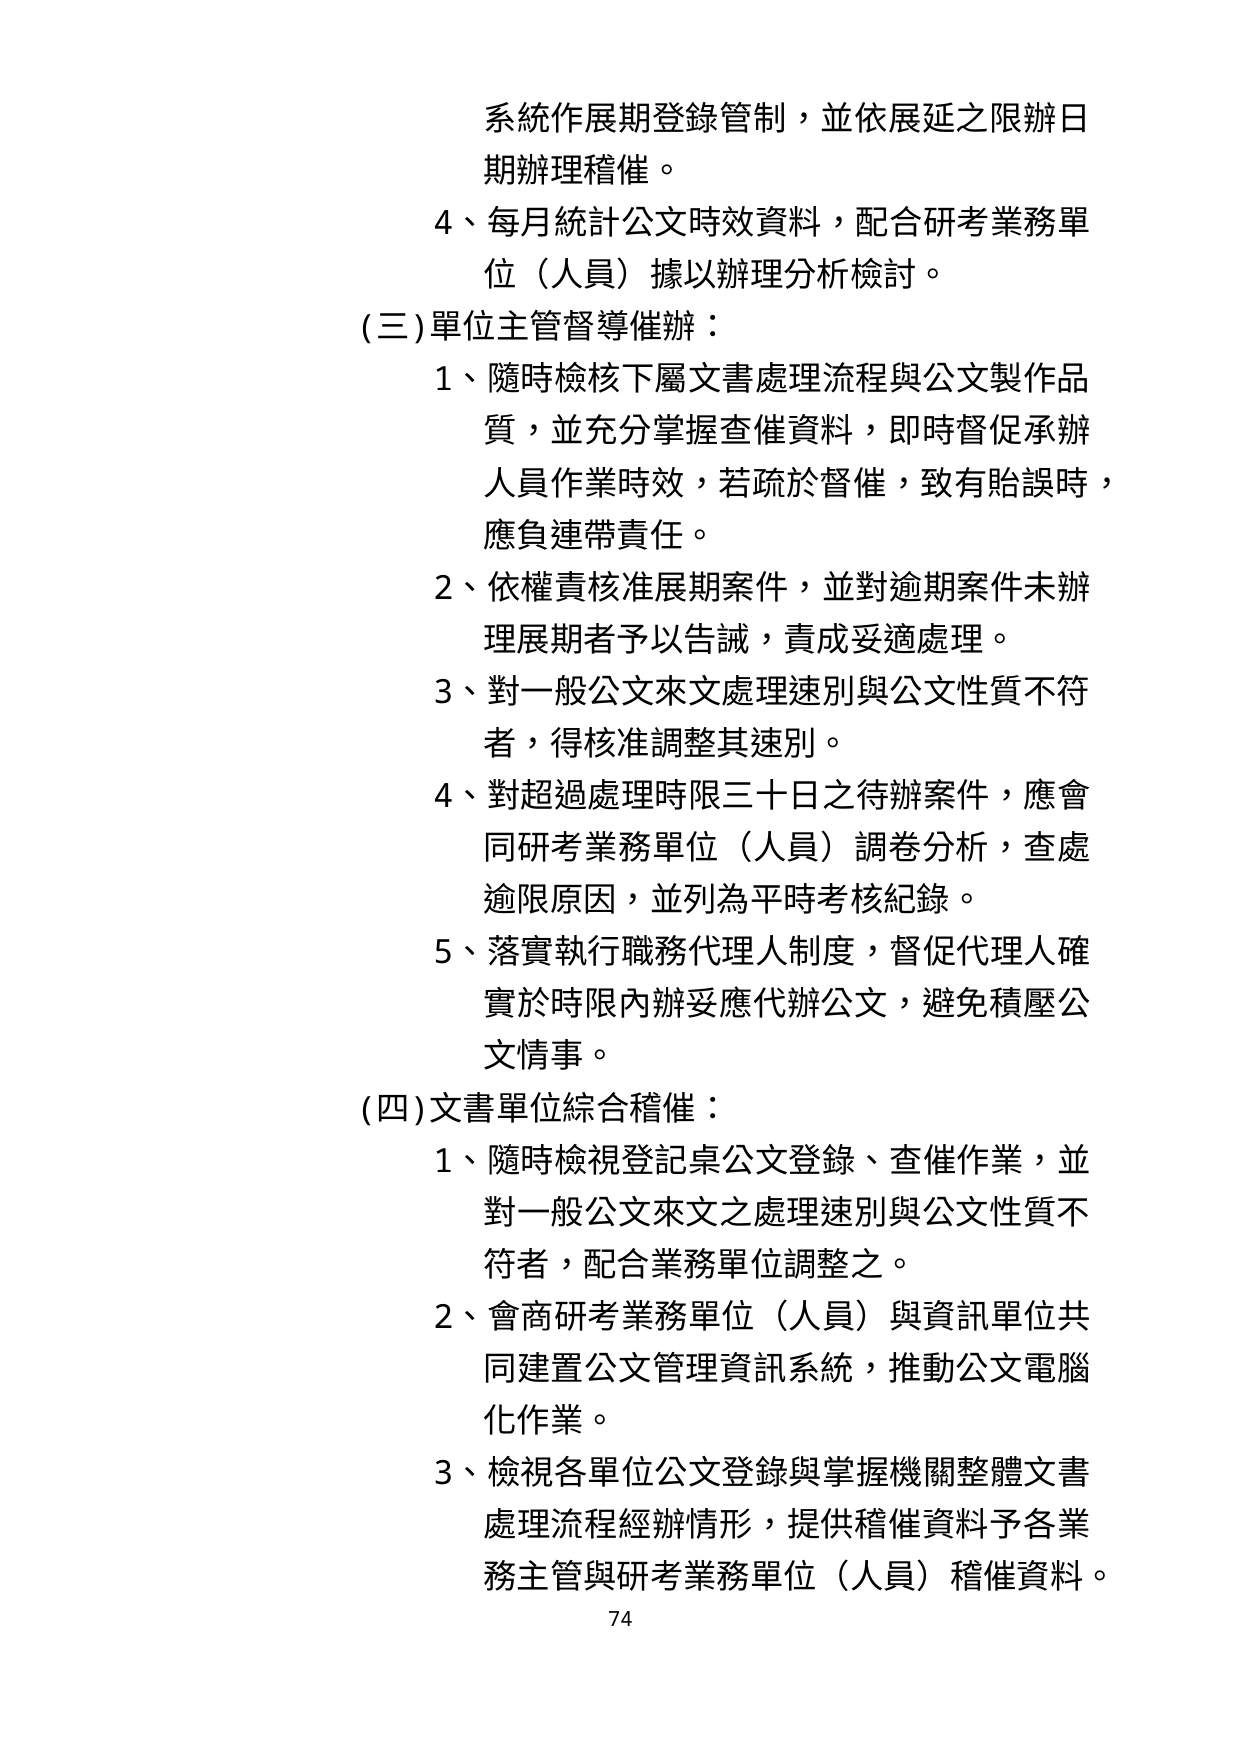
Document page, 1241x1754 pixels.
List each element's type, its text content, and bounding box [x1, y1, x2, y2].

text 系統作展期登錄管制，並依展延之限辦日期辦理稽催。 [433, 89, 1090, 193]
text 4、每月統計公文時效資料，配合研考業務單位（人員）據以辦理分析檢討。 [433, 193, 1090, 297]
text 3、檢視各單位公文登錄與掌握機關整體文書處理流程經辦情形，提供稽催資料予各業務主管與研考業務單位（人員）稽催資料。 [433, 1443, 1090, 1599]
text 1、隨時檢視登記桌公文登錄、查催作業，並對一般公文來文之處理速別與公文性質不符者，配合業務單位調整之。 [433, 1130, 1090, 1287]
text 3、對一般公文來文處理速別與公文性質不符者，得核准調整其速別。 [433, 662, 1090, 766]
text (三)單位主管督導催辦： [356, 297, 1090, 349]
text 2、依權責核准展期案件，並對逾期案件未辦理展期者予以告誡，責成妥適處理。 [433, 557, 1090, 662]
text (四)文書單位綜合稽催： [356, 1078, 1090, 1130]
text 4、對超過處理時限三十日之待辦案件，應會同研考業務單位（人員）調卷分析，查處逾限原因，並列為平時考核紀錄。 [433, 766, 1090, 922]
text 2、會商研考業務單位（人員）與資訊單位共同建置公文管理資訊系統，推動公文電腦化作業。 [433, 1287, 1090, 1443]
text 1、隨時檢核下屬文書處理流程與公文製作品質，並充分掌握查催資料，即時督促承辦人員作業時效，若疏於督催，致有貽誤時，應負連帶責任。 [433, 349, 1090, 557]
text 5、落實執行職務代理人制度，督促代理人確實於時限內辦妥應代辦公文，避免積壓公文情事。 [433, 922, 1090, 1078]
